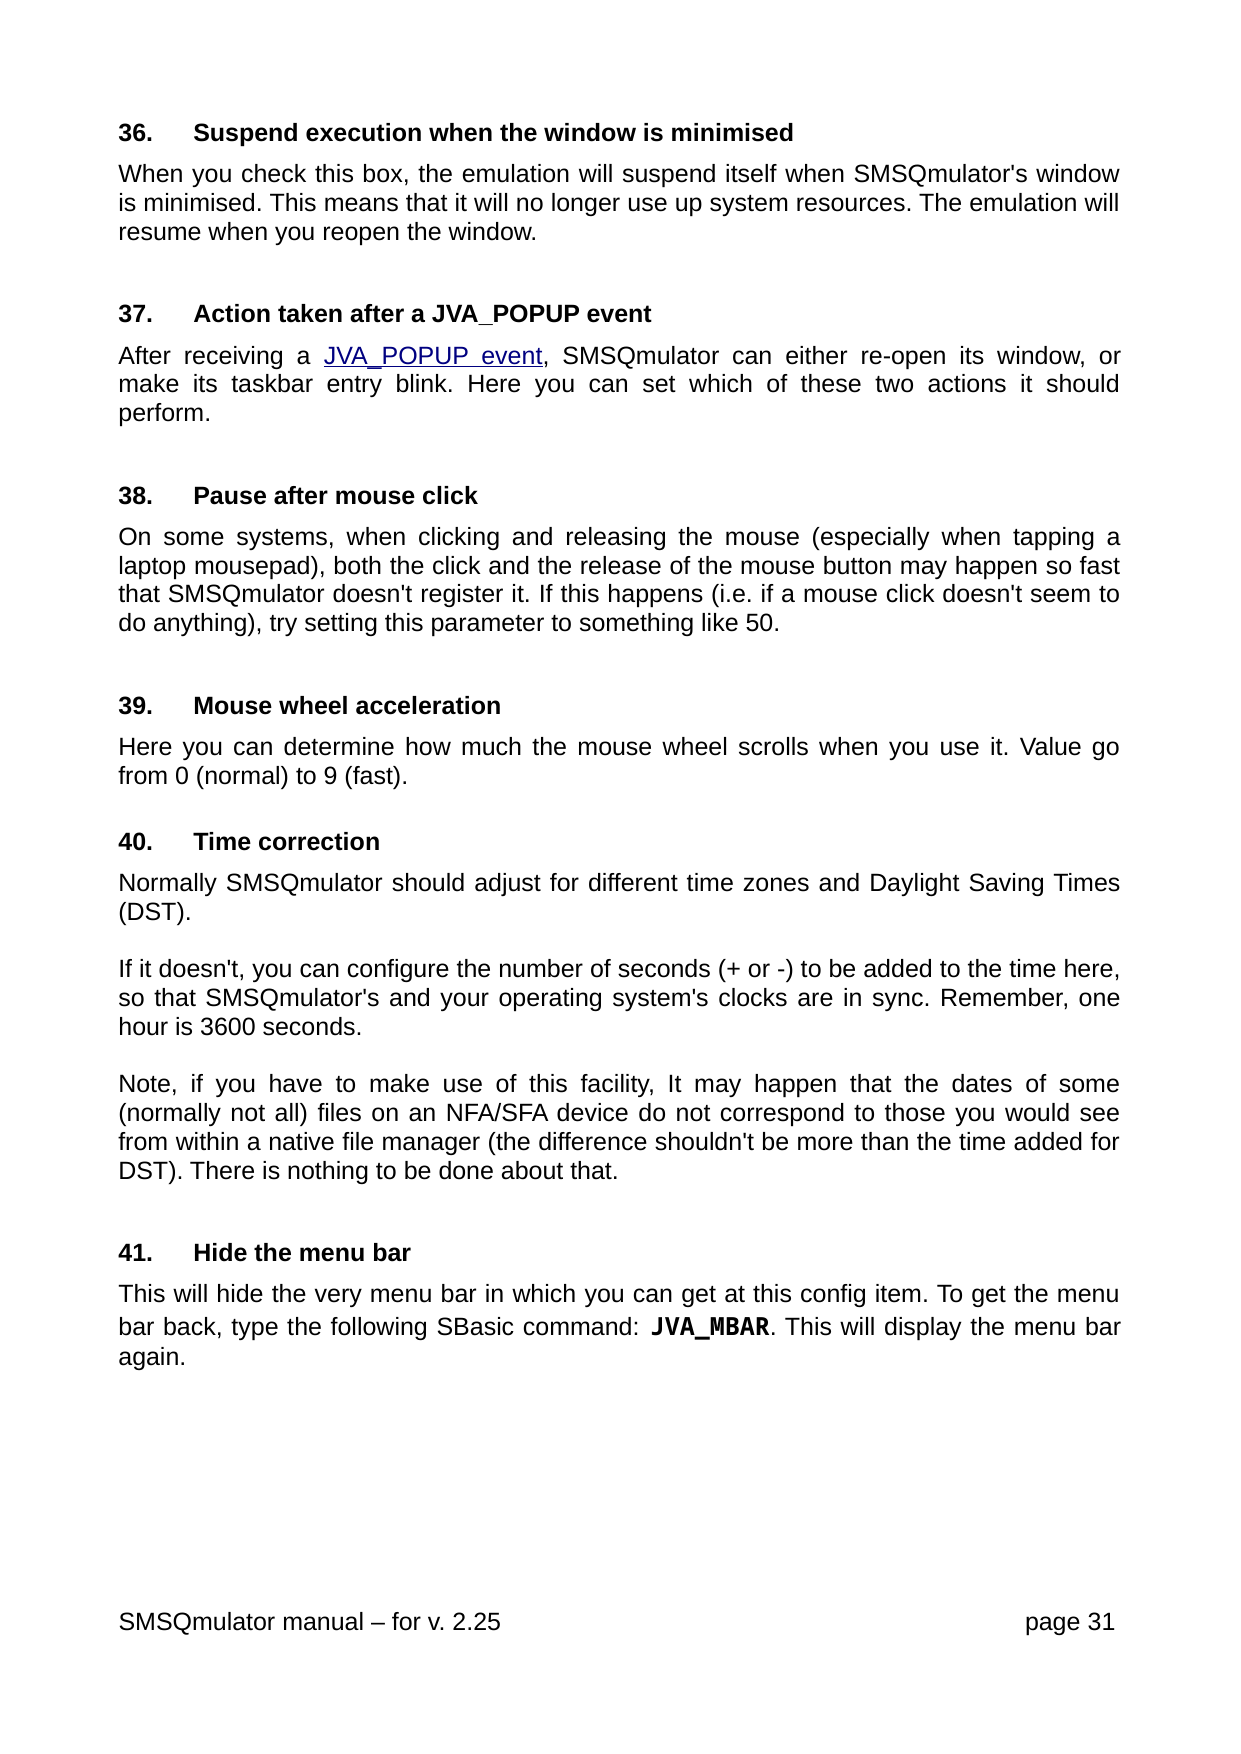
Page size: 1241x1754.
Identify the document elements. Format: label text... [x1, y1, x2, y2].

text Note, if you have to make use of this facility, It may happen that the dates of some (normally not all) files on an NFA/SFA device do not correspond to those you would see from within a native file manager (the difference shouldn't be more than the time added for DST). There is nothing to be done about that. [118, 1069, 1122, 1184]
text After receiving a JVA_POPUP event, SMSQmulator can either re-open its window, or make its taskbar entry blink. Here you can set which of these two actions it should perform. [118, 341, 1122, 427]
subtitle Pause after mouse click [118, 481, 1122, 509]
text If it doesn't, you can configure the number of seconds (+ or -) to be added to the time here, so that SMSQmulator's and your operating system's clocks are in sync. Remember, one hour is 3600 seconds. [118, 954, 1122, 1041]
text Here you can determine how much the mouse wheel scrolls when you use it. Value go from 0 (normal) to 9 (fast). [118, 732, 1122, 789]
subtitle Time correction [118, 827, 1122, 856]
subtitle Hide the menu bar [118, 1238, 1122, 1267]
subtitle Action taken after a JVA_POPUP event [118, 299, 1122, 328]
text Normally SMSQmulator should adjust for different time zones and Daylight Saving Times (DST). [118, 868, 1122, 926]
subtitle Mouse wheel acceleration [118, 691, 1122, 719]
subtitle Suspend execution when the window is minimised [118, 118, 1122, 147]
text When you check this box, the emulation will suspend itself when SMSQmulator's window is minimised. This means that it will no longer use up system resources. The emulation will resume when you reopen the window. [118, 159, 1122, 246]
text This will hide the very menu bar in which you can get at this config item. To get the menu bar back, type the following SBasic command: JVA_MBAR. This will display the menu bar again. [118, 1279, 1122, 1371]
text On some systems, when clicking and releasing the mouse (especially when tapping a laptop mousepad), both the click and the release of the mouse button may happen so fast that SMSQmulator doesn't register it. If this happens (i.e. if a mouse click doesn't seem to do anything), try setting this parameter to something like 50. [118, 522, 1122, 637]
